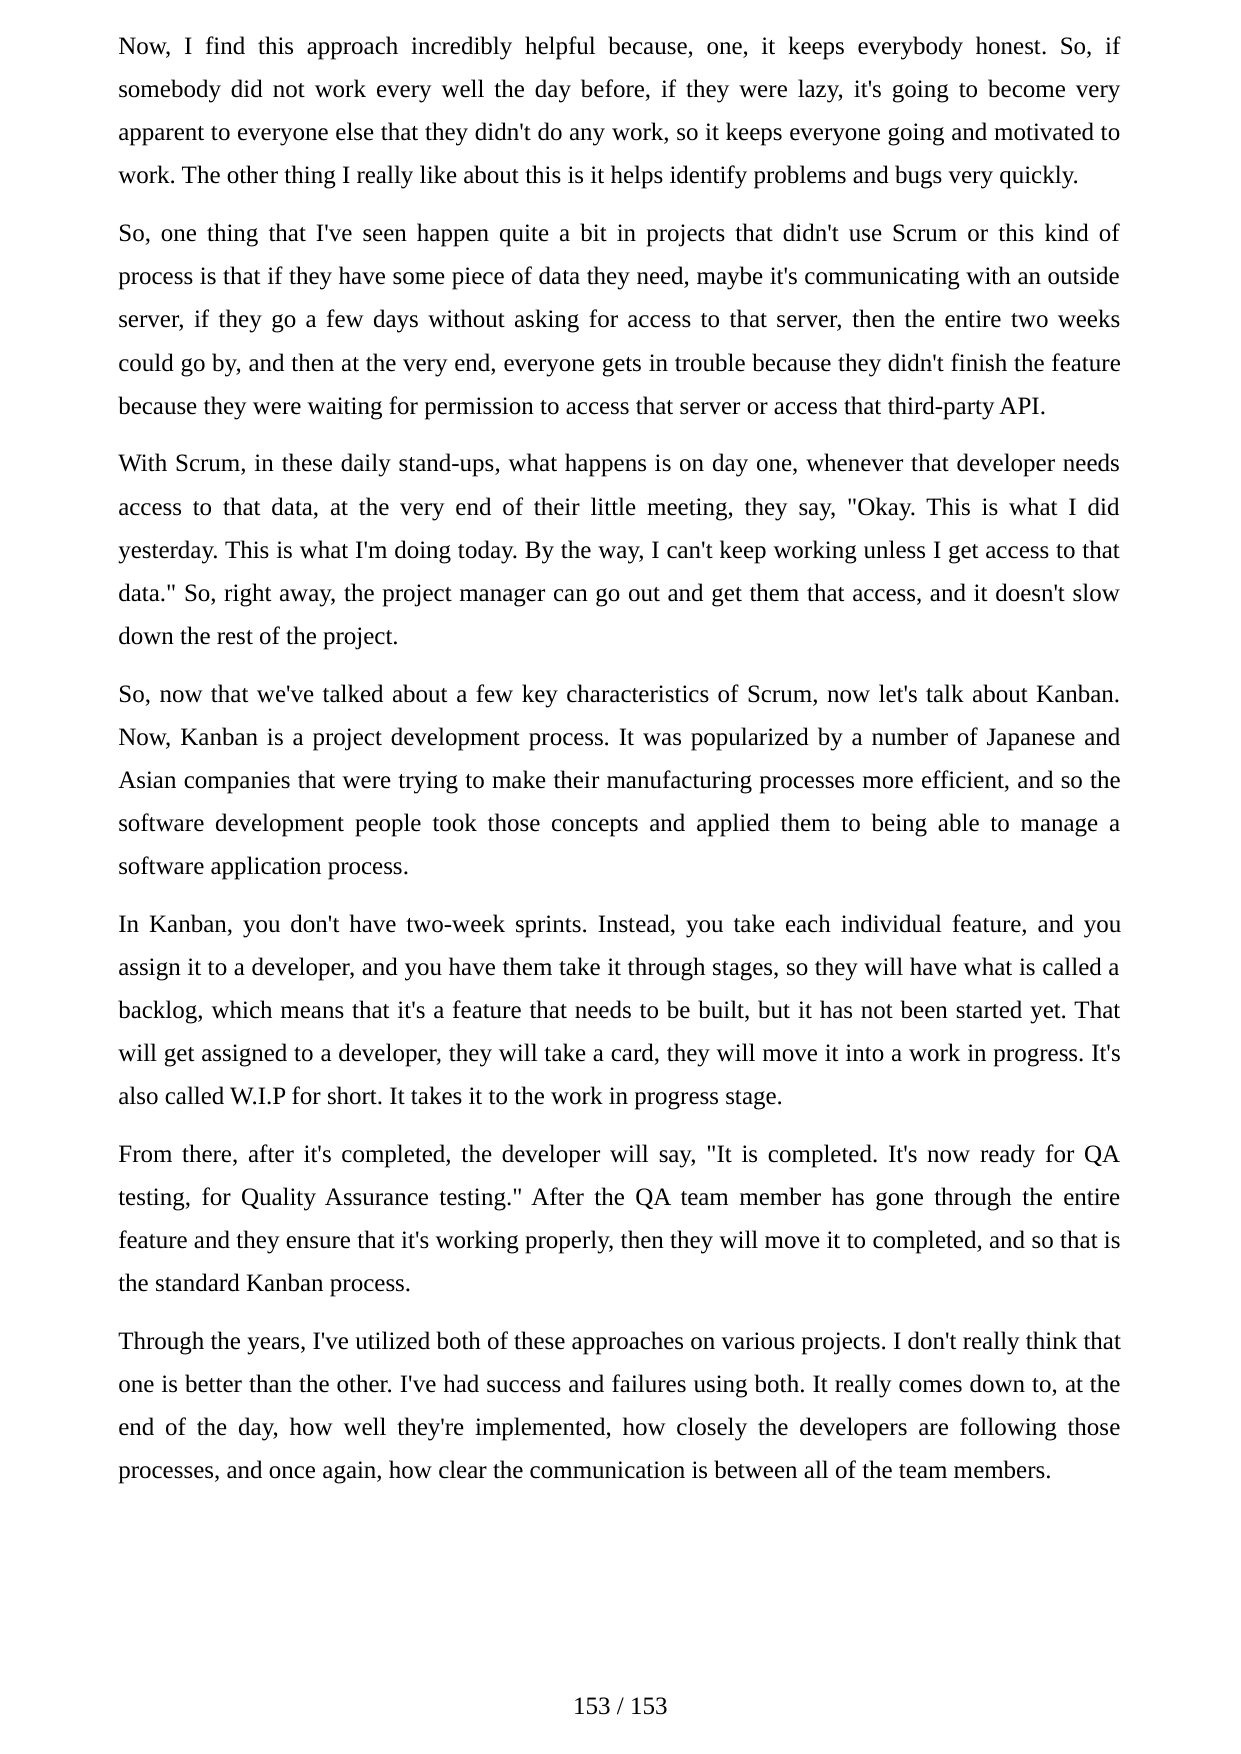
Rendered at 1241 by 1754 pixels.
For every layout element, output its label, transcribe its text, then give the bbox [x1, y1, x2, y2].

text In Kanban, you don't have two-week sprints. Instead, you take each individual feature, and you assign it to a developer, and you have them take it through stages, so they will have what is called a backlog, which means that it's a feature that needs to be built, but it has not been started yet. That will get assigned to a developer, they will take a card, they will move it into a work in progress. It's also called W.I.P for short. It takes it to the work in progress stage. [118, 909, 1122, 1110]
text Through the years, I've utilized both of these approaches on various projects. I don't really think that one is better than the other. I've had success and failures using both. It really comes down to, at the end of the day, how well they're implemented, how closely the developers are following those processes, and once again, how clear the communication is between all of the team members. [118, 1326, 1122, 1484]
text Now, I find this approach incredibly helpful because, one, it keeps everybody honest. So, if somebody did not work every well the day before, if they were lazy, it's going to become very apparent to everyone else that they didn't do any work, so it keeps everyone going and motivated to work. The other thing I really like about this is it helps identify problems and bugs very quickly. [118, 31, 1122, 189]
text With Scrum, in these daily stand-ups, what happens is on day one, whenever that developer needs access to that data, at the very end of their little meeting, they say, "Okay. This is what I did yesterday. This is what I'm doing today. By the way, I can't keep working unless I get access to that data." So, right away, the project manager can go out and get them that access, and it doesn't slow down the rest of the project. [118, 448, 1122, 650]
text From there, after it's completed, the developer will say, "It is completed. It's now ready for QA testing, for Quality Assurance testing." After the QA team member has gone through the entire feature and they ensure that it's working properly, then they will move it to completed, and so that is the standard Kanban process. [118, 1139, 1122, 1297]
text So, now that we've talked about a few key characteristics of Scrum, now let's talk about Kanban. Now, Kanban is a project development process. It was popularized by a number of Japanese and Asian companies that were trying to make their manufacturing processes more efficient, and so the software development people took those concepts and applied them to being able to manage a software application process. [118, 679, 1122, 880]
text So, one thing that I've seen happen quite a bit in projects that didn't use Scrum or this kind of process is that if they have some piece of data they need, maybe it's communicating with an outside server, if they go a few days without asking for access to that server, then the entire two weeks could go by, and then at the very end, everyone gets in trouble because they didn't finish the feature because they were waiting for permission to access that server or access that third-party API. [118, 218, 1122, 419]
